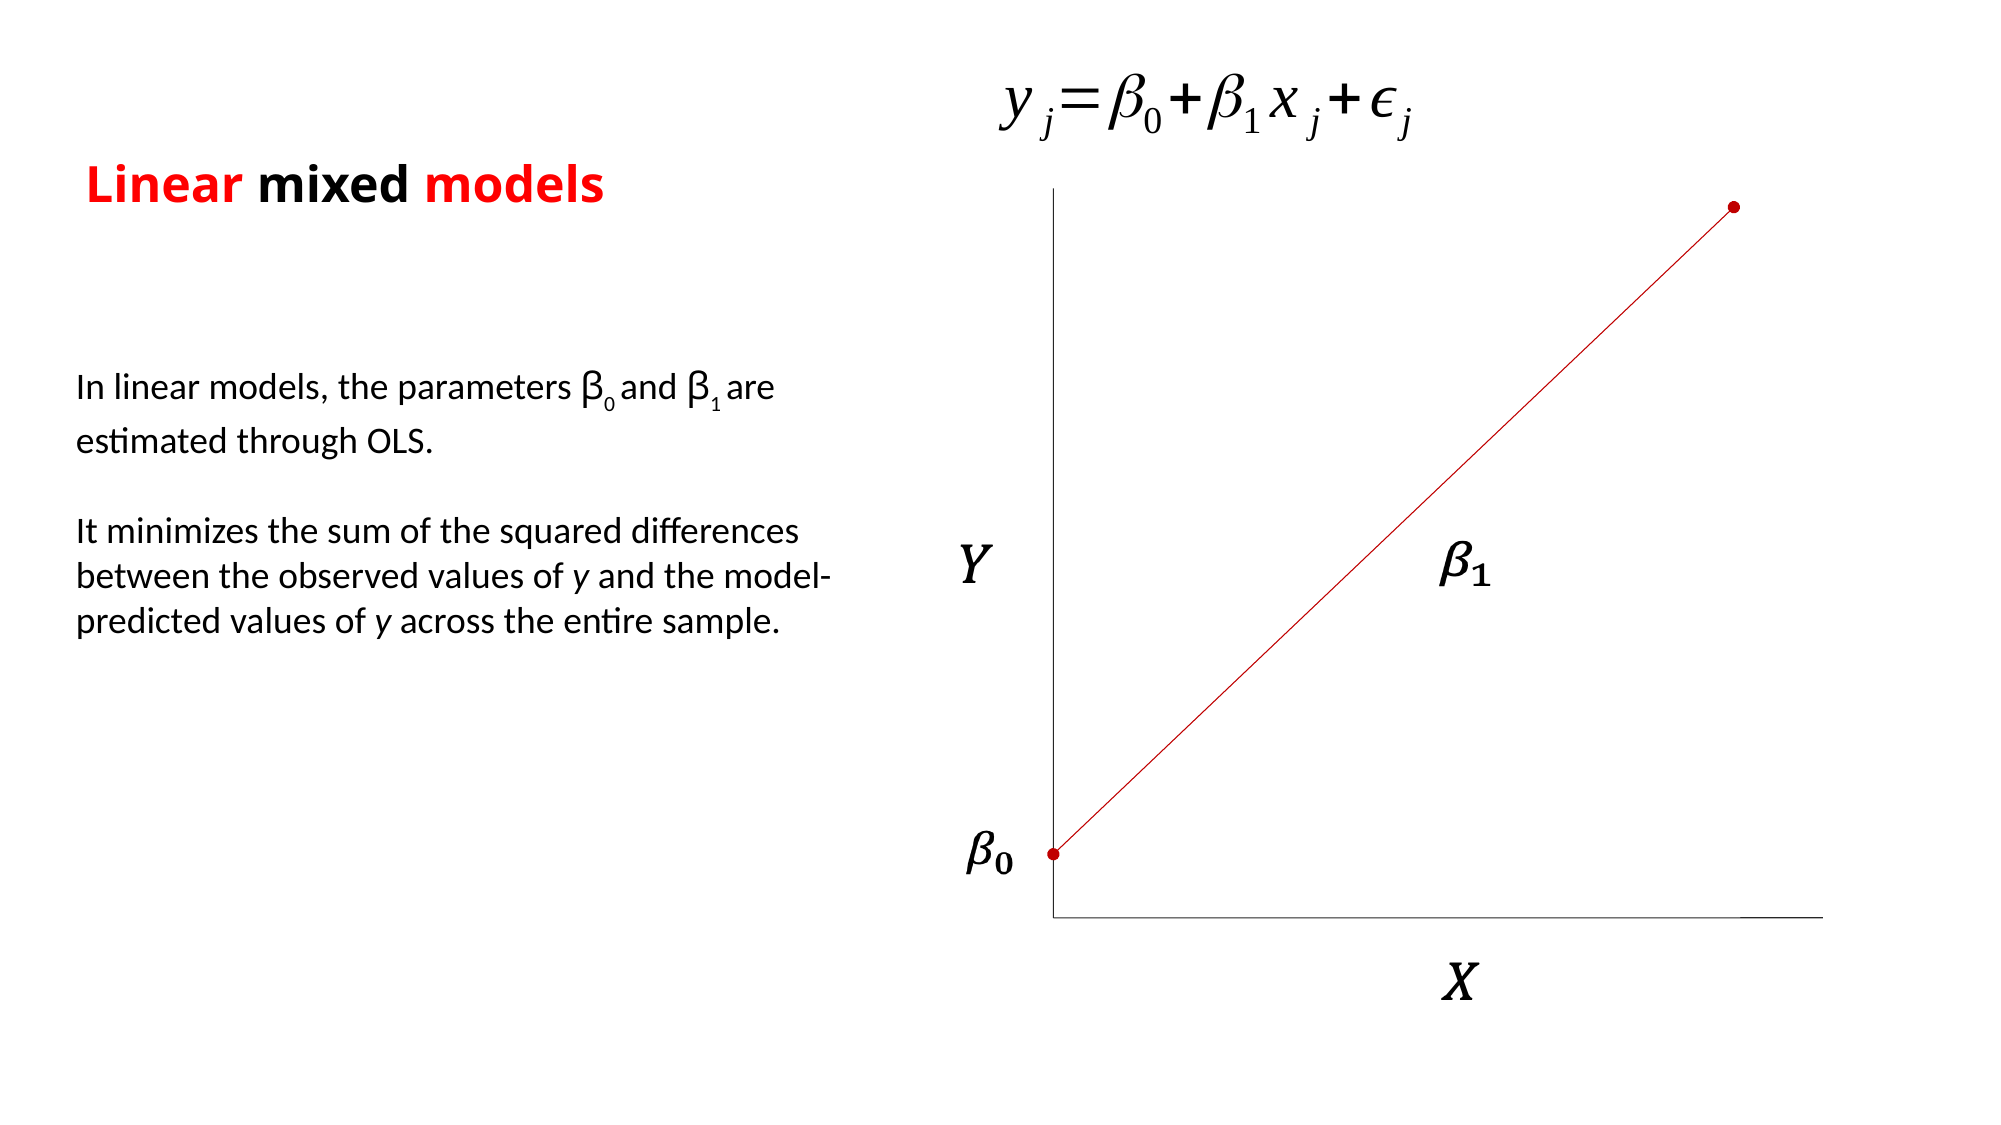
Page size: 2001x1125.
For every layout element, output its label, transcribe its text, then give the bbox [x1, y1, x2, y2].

text_box [1411, 524, 1528, 611]
chart [980, 62, 1431, 142]
text_box [1411, 938, 1510, 1024]
text_box [941, 811, 1040, 898]
text_box In linear models, the parameters β0 and β1 are estimated through OLS. It minimizes the sum of the squared differences between the observed values of y and the model-predicted values of y across the entire sample. [61, 354, 906, 694]
text_box [926, 519, 1025, 606]
text_box Linear mixed models [70, 77, 1796, 296]
